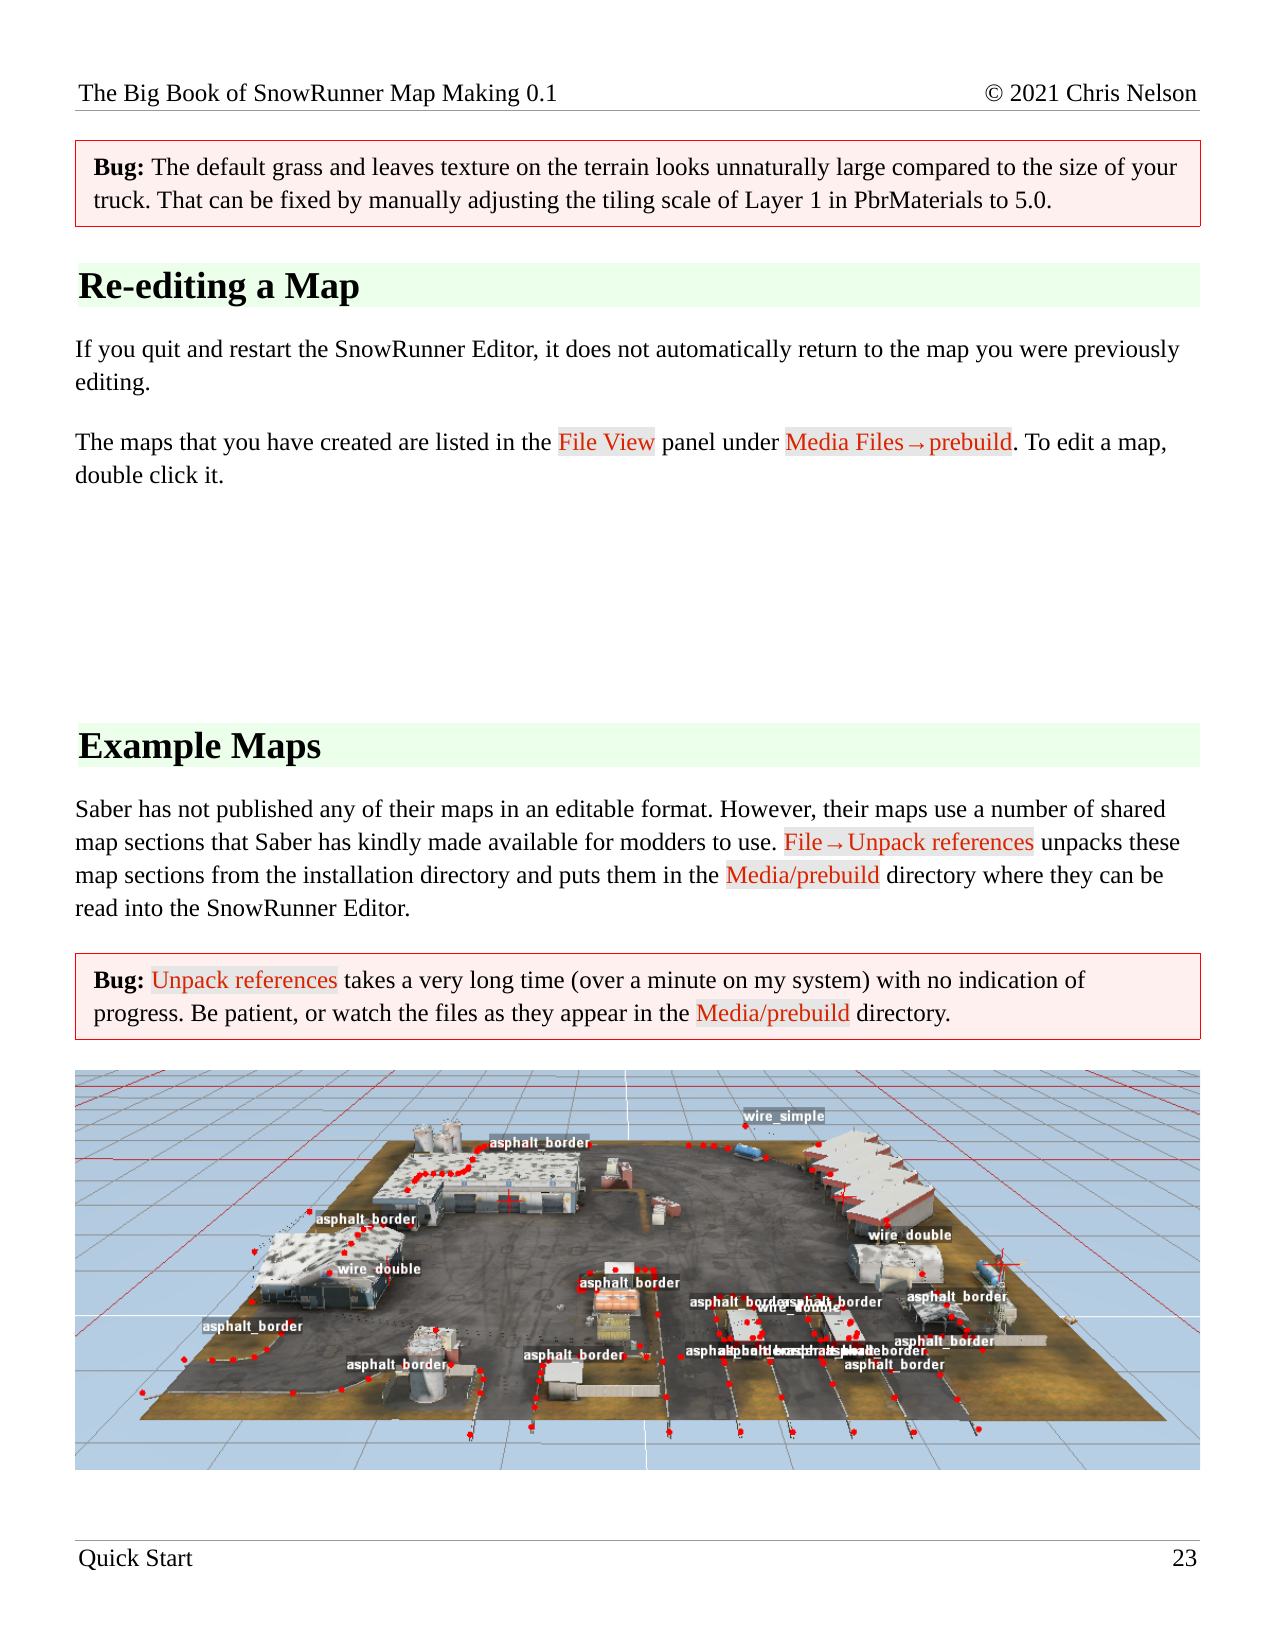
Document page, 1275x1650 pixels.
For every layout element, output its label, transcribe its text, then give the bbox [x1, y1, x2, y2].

text If you quit and restart the SnowRunner Editor, it does not automatically return to the map you were previously editing. [75, 334, 1200, 396]
text Saber has not published any of their maps in an editable format. However, their maps use a number of shared map sections that Saber has kindly made available for modders to use. File→Unpack references unpacks these map sections from the installation directory and puts them in the Media/prebuild directory where they can be read into the SnowRunner Editor. [75, 794, 1200, 922]
text The maps that you have created are listed in the File View panel under Media Files→prebuild. To edit a map, double click it. [75, 427, 1200, 489]
subtitle Example Maps [78, 723, 1200, 767]
picture [75, 1070, 1200, 1470]
list Unpack references takes a very long time (over a minute on my system) with no indication of progress. Be patient, or watch the files as they appear in the Media/prebuild directory. [76, 954, 1200, 1039]
list The default grass and leaves texture on the terrain looks unnaturally large compared to the size of your truck. That can be fixed by manually adjusting the tiling scale of Layer 1 in PbrMaterials to 5.0. [76, 141, 1200, 226]
subtitle Re-editing a Map [78, 263, 1200, 307]
